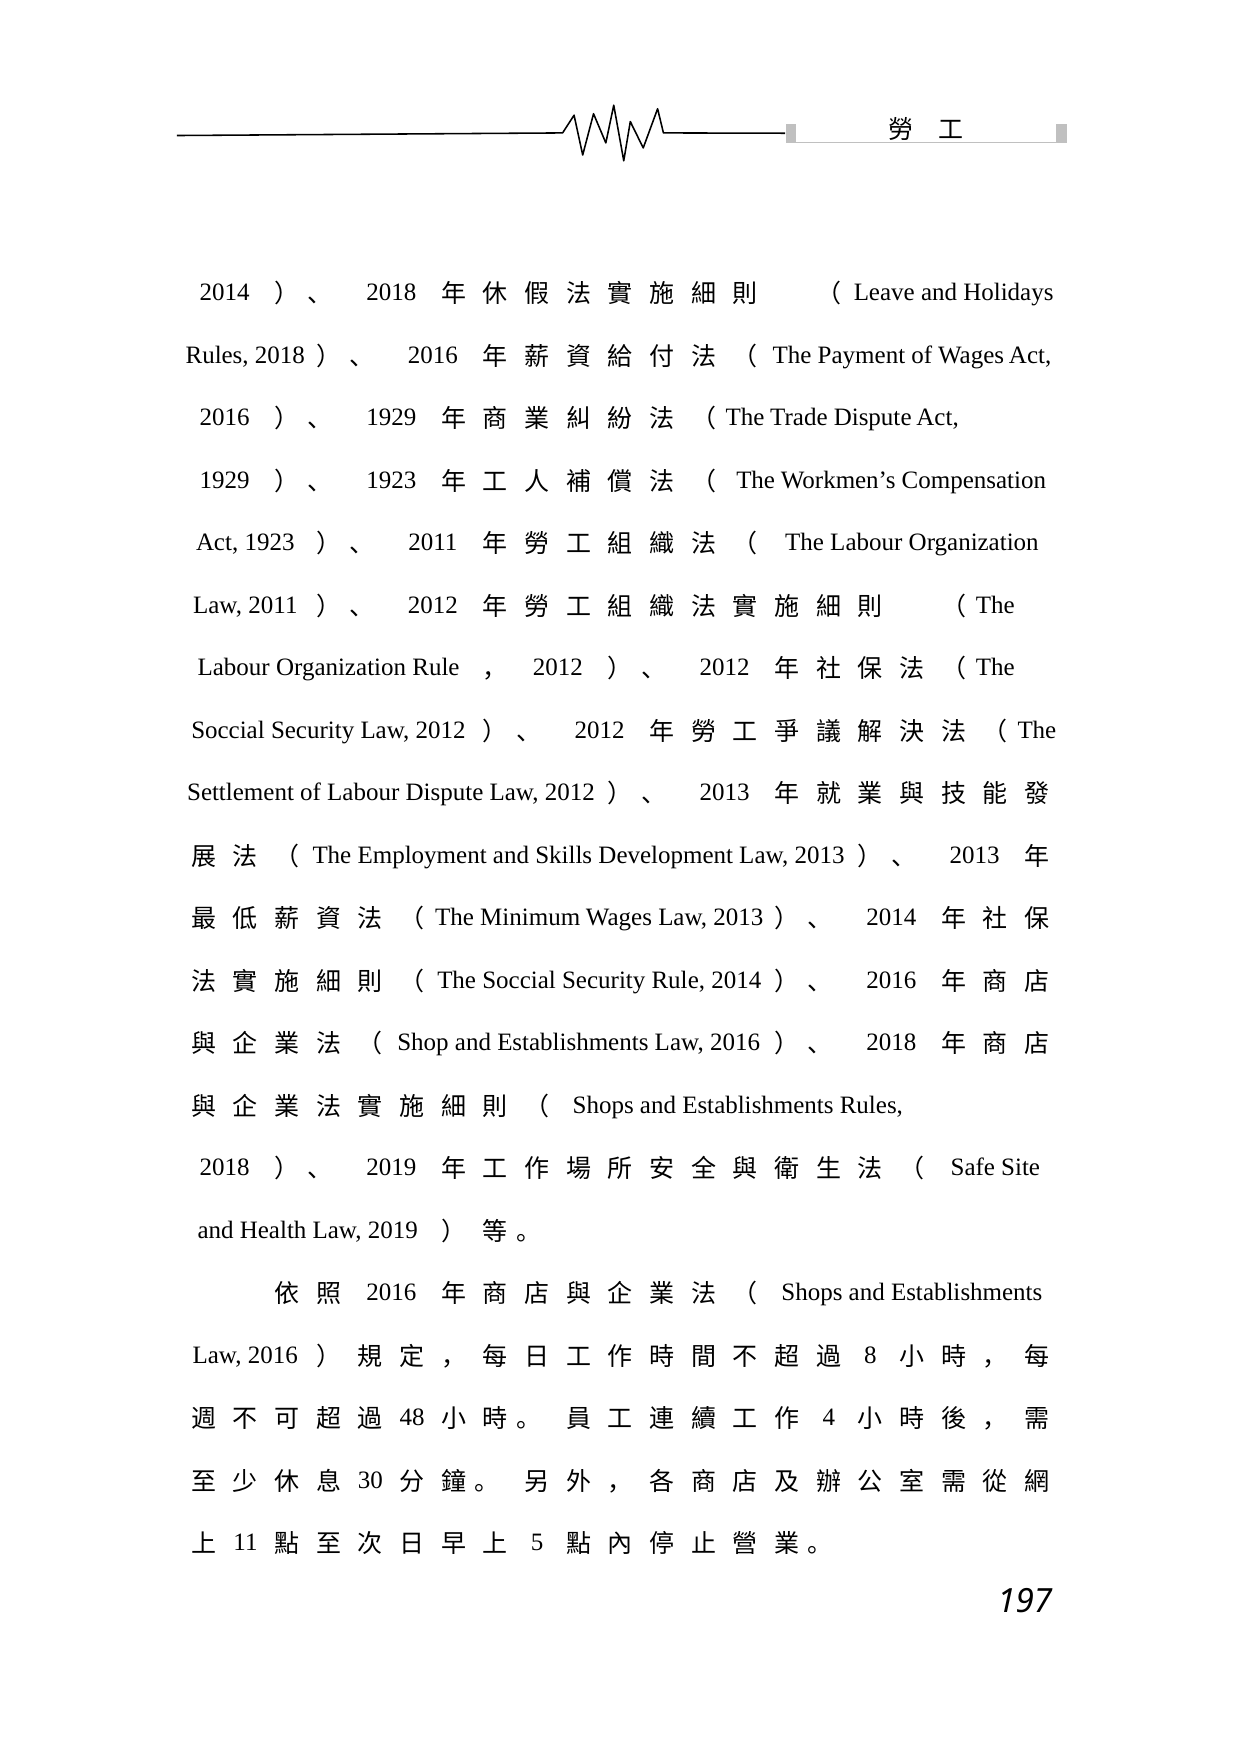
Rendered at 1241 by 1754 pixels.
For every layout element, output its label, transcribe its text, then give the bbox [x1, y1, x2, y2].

text 依照2016年商店與企業法（Shops and Establishments Law, 2016）規定，每日工作時間不超過8小時，每週不可超過48小時。員工連續工作4小時後，需至少休息30分鐘。另外，各商店及辦公室需從網上11點至次日早上5點內停止營業。 [183, 1250, 1058, 1563]
text 2014）、2018年休假法實施細則 （Leave and Holidays Rules, 2018）、2016年薪資給付法（The Payment of Wages Act, 2016）、1929年商業糾紛法（The Trade Dispute Act, 1929）、1923年工人補償法（The Workmen’s Compensation Act, 1923）、2011年勞工組織法（The Labour Organization Law, 2011）、2012年勞工組織法實施細則 （The Labour Organization Rule，2012）、2012年社保法（The Soccial Security Law, 2012）、2012年勞工爭議解決法（The Settlement of Labour Dispute Law, 2012）、2013年就業與技能發展法（The Employment and Skills Development Law, 2013）、2013年最低薪資法（The Minimum Wages Law, 2013）、2014年社保法實施細則（The Soccial Security Rule, 2014）、2016年商店與企業法（Shop and Establishments Law, 2016）、2018年商店與企業法實施細則（Shops and Establishments Rules, 2018）、2019年工作場所安全與衛生法（Safe Site and Health Law, 2019）等。 [183, 250, 1058, 1250]
